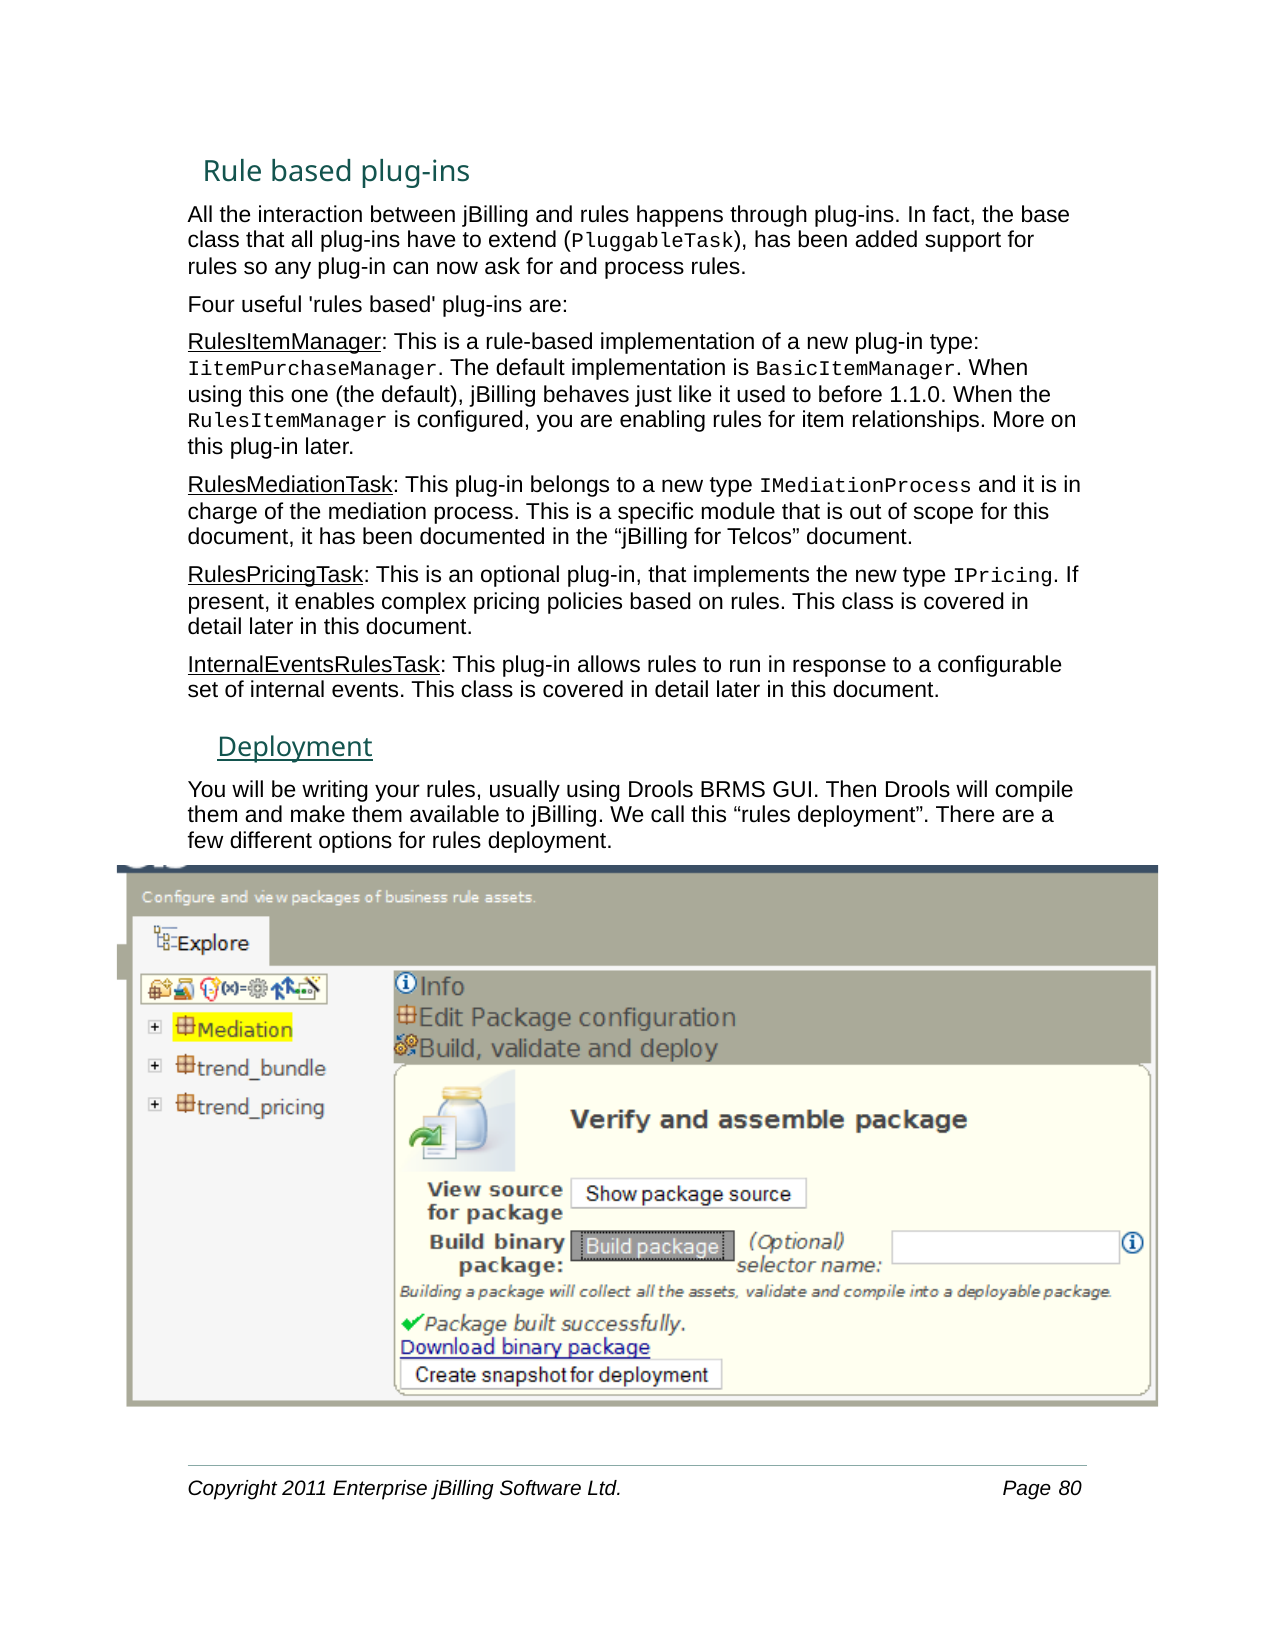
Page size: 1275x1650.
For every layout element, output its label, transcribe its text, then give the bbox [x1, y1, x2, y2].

text RulesItemManager: This is a rule-based implementation of a new plug-in type: IitemPurchaseManager. The default implementation is BasicItemManager. When using this one (the default), jBilling behaves just like it used to before 1.1.0. When the RulesItemManager is configured, you are enabling rules for item relationships. More on this plug-in later. [187, 329, 1087, 460]
subtitle Rule based plug-ins [202, 150, 1087, 190]
text Four useful 'rules based' plug-ins are: [187, 291, 1087, 317]
subtitle Deployment [217, 728, 1087, 764]
text RulesPricingTask: This is an optional plug-in, that implements the new type IPricing. If present, it enables complex pricing policies based on rules. This class is covered in detail later in this document. [187, 561, 1087, 640]
text You will be writing your rules, usually using Drools BRMS GUI. Then Drools will compile them and make them available to jBilling. We call this “rules deployment”. There are a few different options for rules deployment. [187, 776, 1087, 853]
text All the interaction between jBilling and rules happens through plug-ins. In fact, the base class that all plug-ins have to extend (PluggableTask), has been added support for rules so any plug-in can now ask for and process rules. [187, 201, 1087, 280]
text RulesMediationTask: This plug-in belongs to a new type IMediationProcess and it is in charge of the mediation process. This is a specific module that is out of scope for this document, it has been documented in the “jBilling for Telcos” document. [187, 471, 1087, 550]
text InternalEventsRulesTask: This plug-in allows rules to run in response to a configurable set of internal events. This class is covered in detail later in this document. [187, 651, 1087, 703]
